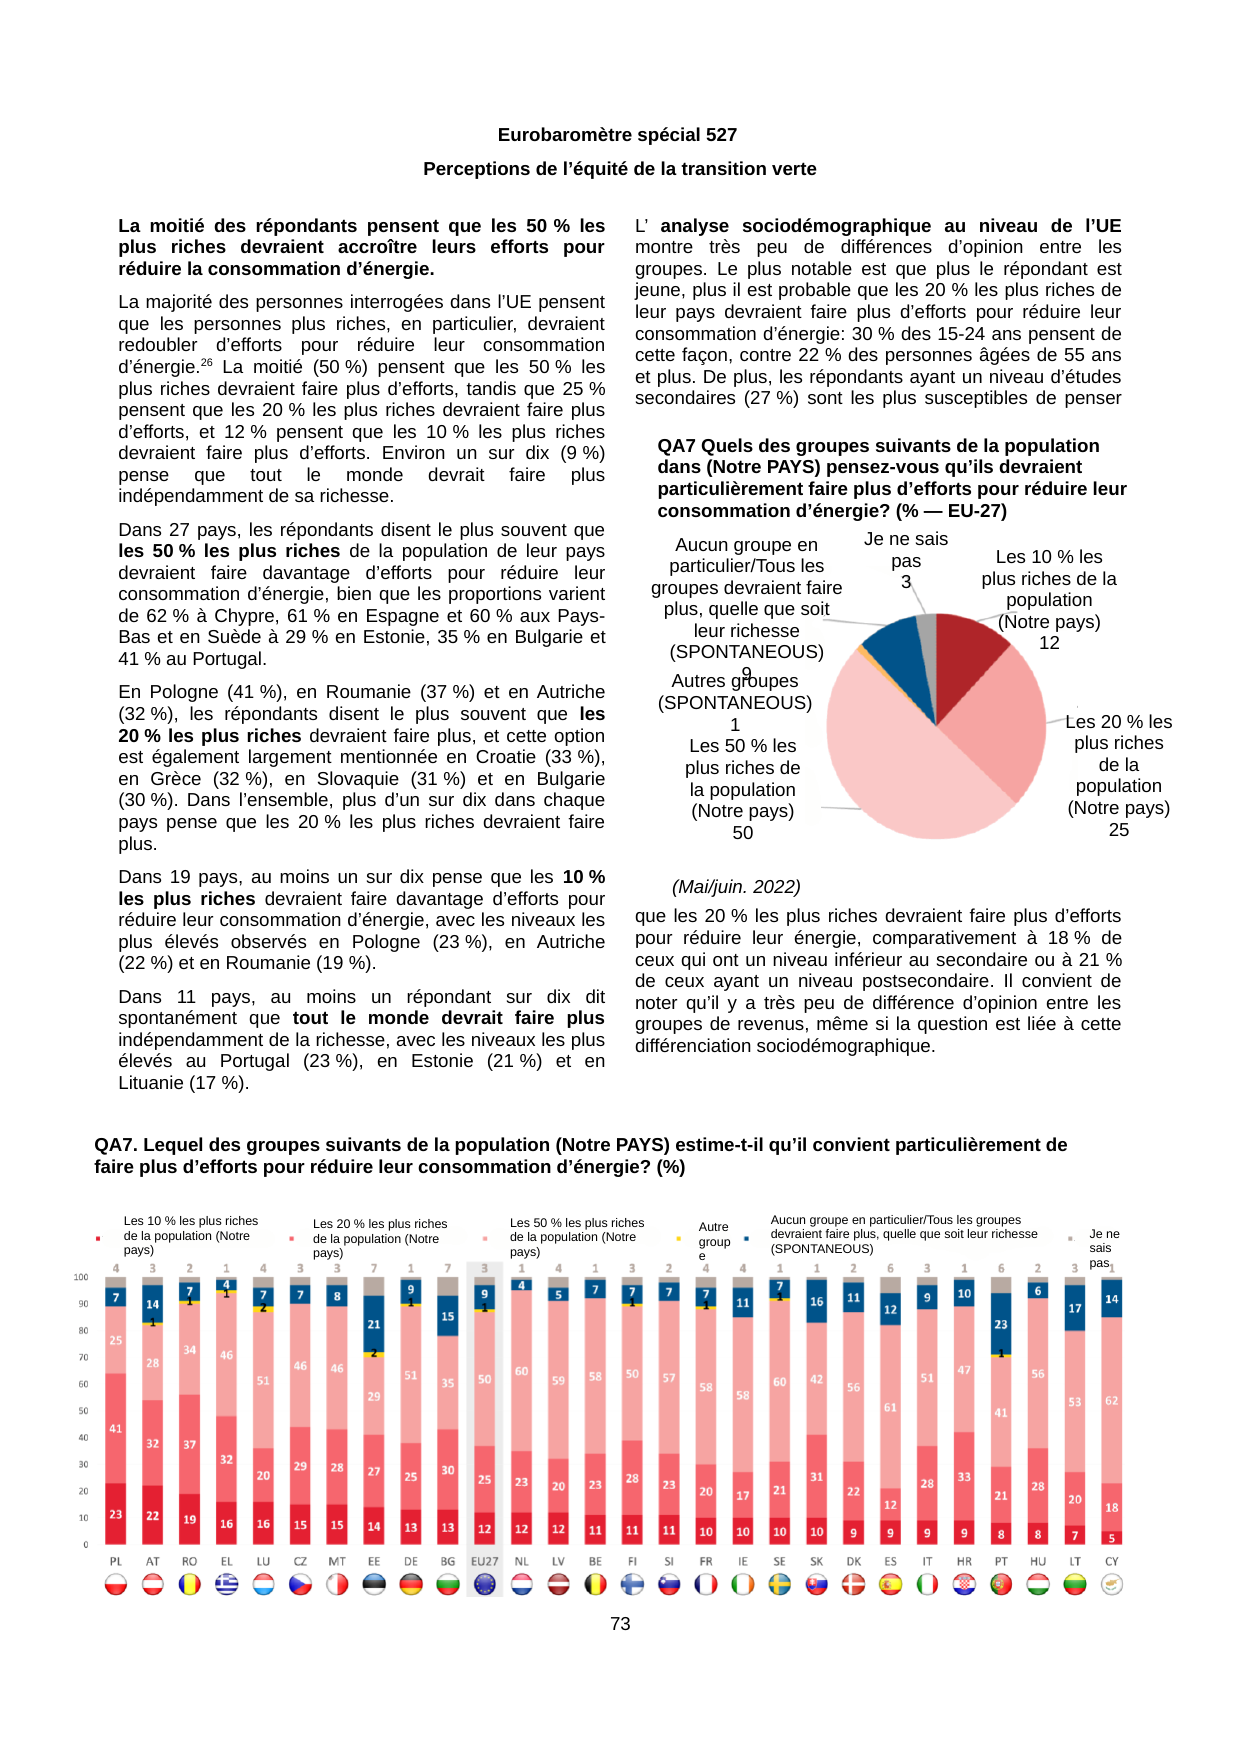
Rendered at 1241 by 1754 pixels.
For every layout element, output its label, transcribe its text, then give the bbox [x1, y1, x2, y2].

picture [805, 566, 1078, 844]
text La moitié des répondants pensent que les 50 % les plus riches devraient accroître leurs efforts pour réduire la consommation d’énergie. [118, 214, 605, 279]
text Dans 27 pays, les répondants disent le plus souvent que les 50 % les plus riches de la population de leur pays devraient faire davantage d’efforts pour réduire leur consommation d’énergie, bien que les proportions varient de 62 % à Chypre, 61 % en Espagne et 60 % aux Pays-Bas et en Suède à 29 % en Estonie, 35 % en Bulgarie et 41 % au Portugal. [118, 518, 605, 669]
text En Pologne (41 %), en Roumanie (37 %) et en Autriche (32 %), les répondants disent le plus souvent que les 20 % les plus riches devraient faire plus, et cette option est également largement mentionnée en Croatie (33 %), en Grèce (32 %), en Slovaquie (31 %) et en Bulgarie (30 %). Dans l’ensemble, plus d’un sur dix dans chaque pays pense que les 20 % les plus riches devraient faire plus. [118, 681, 605, 854]
text La majorité des personnes interrogées dans l’UE pensent que les personnes plus riches, en particulier, devraient redoubler d’efforts pour réduire leur consommation d’énergie. La moitié (50 %) pensent que les 50 % les plus riches devraient faire plus d’efforts, tandis que 25 % pensent que les 20 % les plus riches devraient faire plus d’efforts, et 12 % pensent que les 10 % les plus riches devraient faire plus d’efforts. Environ un sur dix (9 %) pense que tout le monde devrait faire plus indépendamment de sa richesse. [118, 291, 605, 507]
text Dans 11 pays, au moins un répondant sur dix dit spontanément que tout le monde devrait faire plus indépendamment de la richesse, avec les niveaux les plus élevés au Portugal (23 %), en Estonie (21 %) et en Lituanie (17 %). [118, 985, 605, 1093]
text Dans 19 pays, au moins un sur dix pense que les 10 % les plus riches devraient faire davantage d’efforts pour réduire leur consommation d’énergie, avec les niveaux les plus élevés observés en Pologne (23 %), en Autriche (22 %) et en Roumanie (19 %). [118, 866, 605, 973]
text L’ analyse sociodémographique au niveau de l’UE montre très peu de différences d’opinion entre les groupes. Le plus notable est que plus le répondant est jeune, plus il est probable que les 20 % les plus riches de leur pays devraient faire plus d’efforts pour réduire leur consommation d’énergie: 30 % des 15-24 ans pensent de cette façon, contre 22 % des personnes âgées de 55 ans et plus. De plus, les répondants ayant un niveau d’études secondaires (27 %) sont les plus susceptibles de penser que les 20 % les plus riches devraient faire plus d’efforts pour réduire leur énergie, comparativement à 18 % de ceux qui ont un niveau inférieur au secondaire ou à 21 % de ceux ayant un niveau postsecondaire. Il convient de noter qu’il y a très peu de différence d’opinion entre les groupes de revenus, même si la question est liée à cette différenciation sociodémographique. [635, 214, 1122, 1056]
picture [68, 1221, 1125, 1597]
